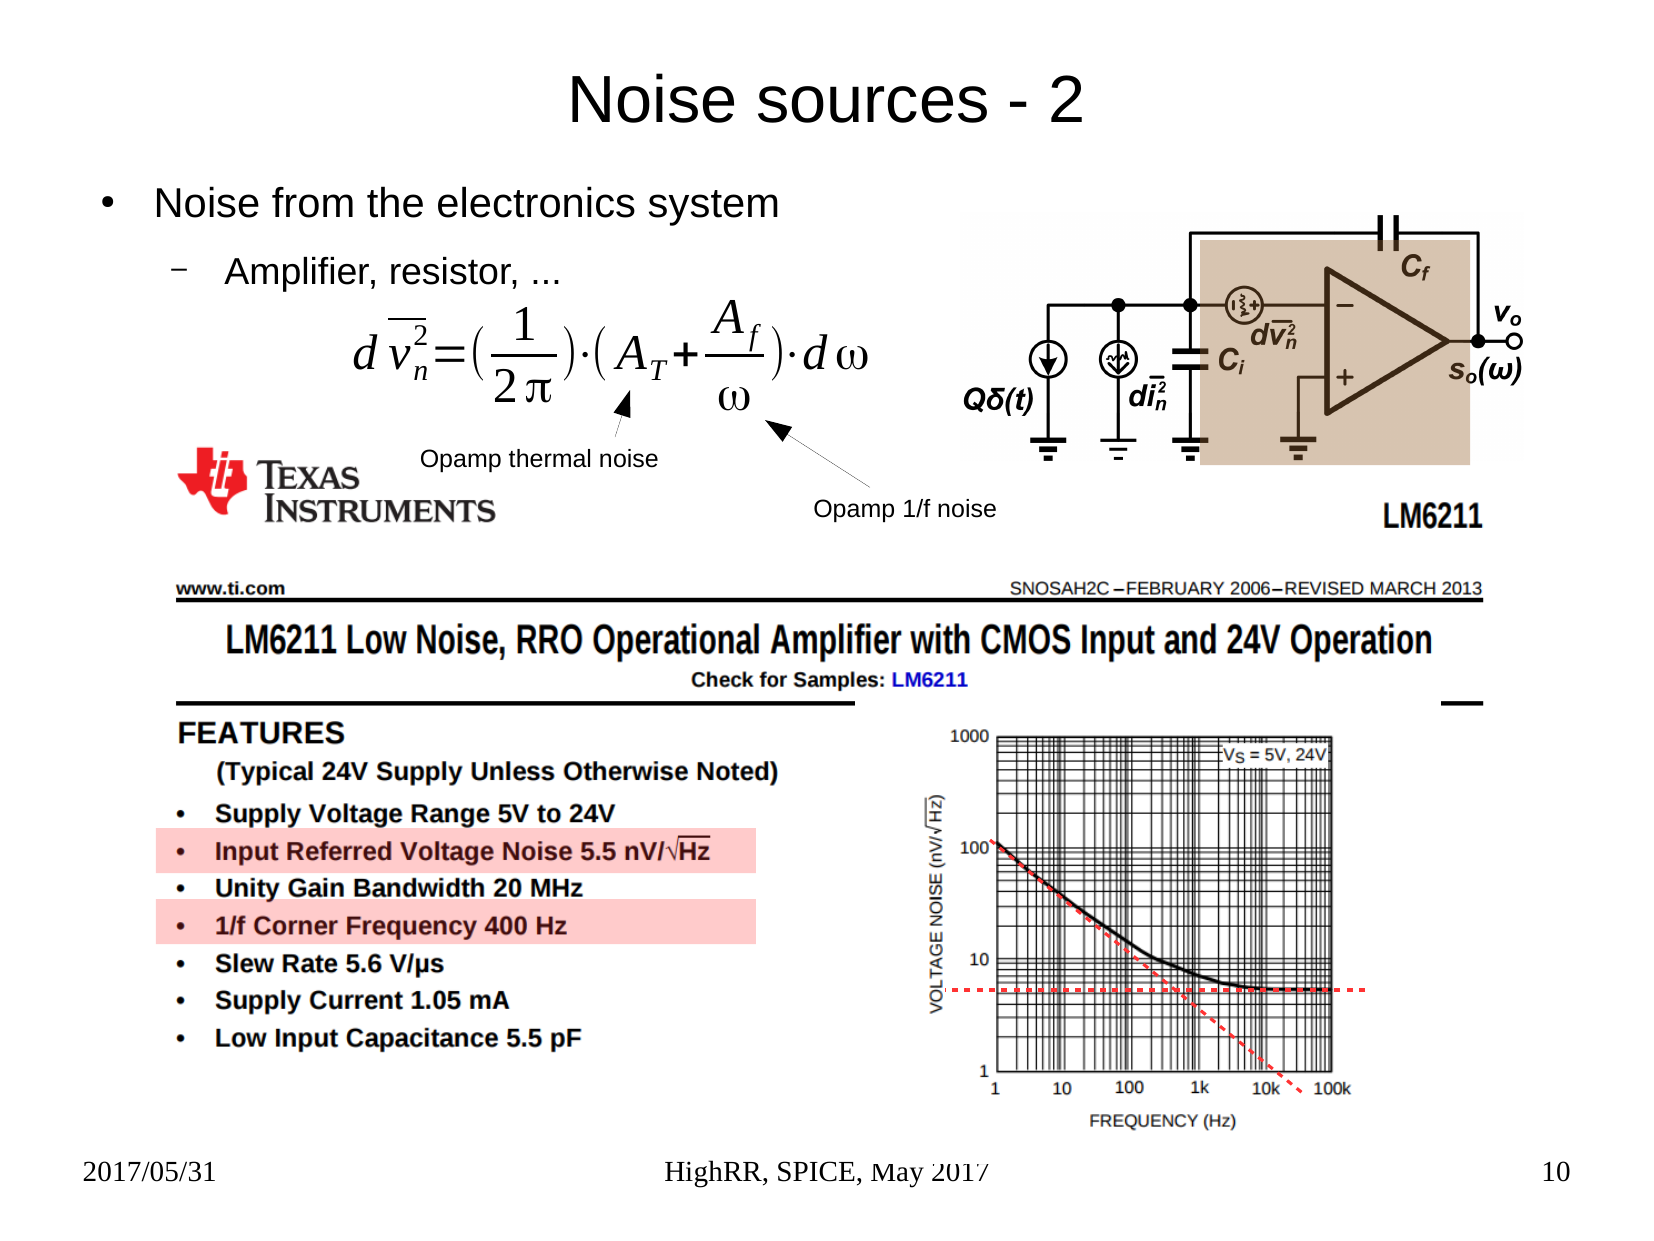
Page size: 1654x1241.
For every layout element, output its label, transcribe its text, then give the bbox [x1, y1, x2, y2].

list Noise from the electronics system Amplifier, resistor, ... [82, 180, 1571, 1141]
text_box [1200, 240, 1471, 466]
text_box Opamp thermal noise [405, 437, 706, 481]
text_box Opamp 1/f noise [798, 487, 1099, 531]
chart [346, 288, 877, 415]
text_box [155, 899, 756, 945]
text_box [155, 828, 756, 874]
picture [125, 212, 1531, 1164]
title Noise sources - 2 [82, 49, 1571, 151]
